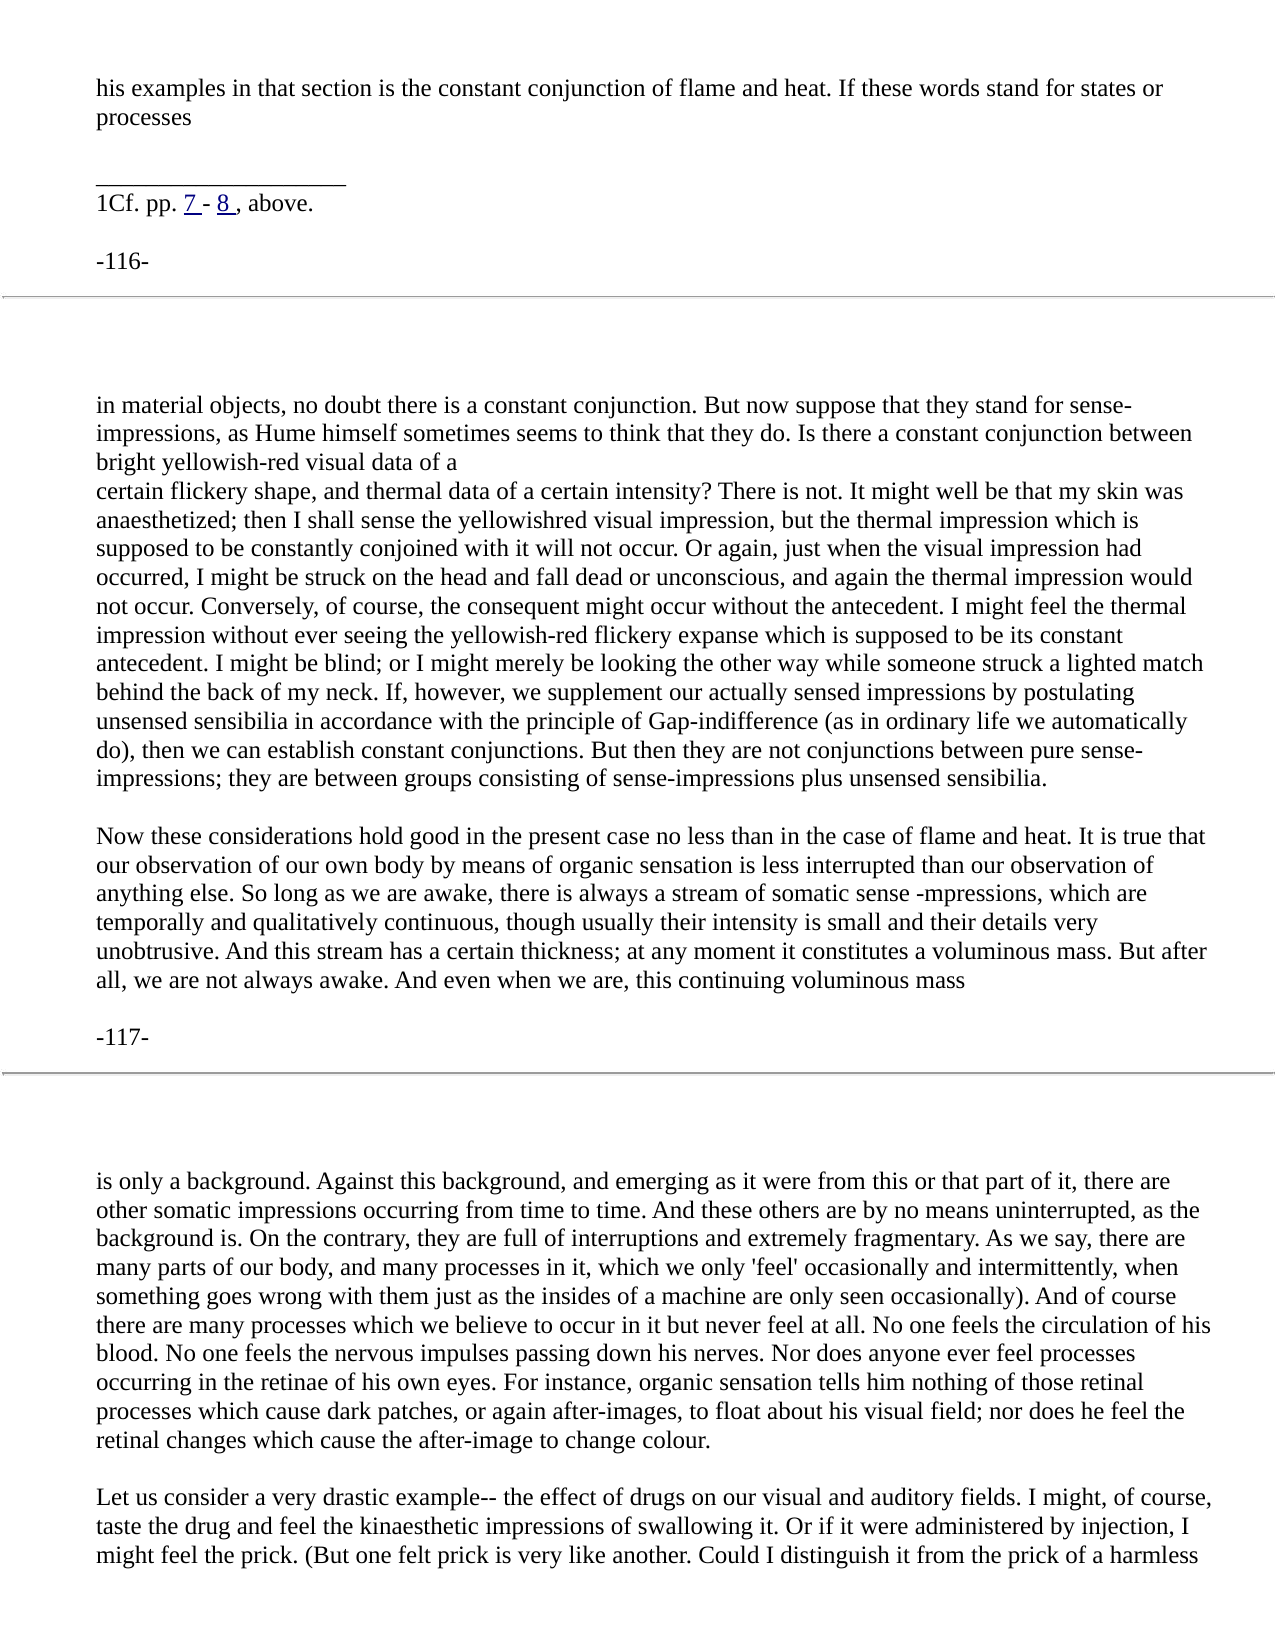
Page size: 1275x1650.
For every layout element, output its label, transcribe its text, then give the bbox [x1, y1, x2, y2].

text his examples in that section is the constant conjunction of flame and heat. If these words stand for states or processes [96, 73, 1212, 131]
text -116- [96, 246, 1212, 275]
picture [0, 292, 1275, 301]
text -117- [96, 1022, 1212, 1051]
text in material objects, no doubt there is a constant conjunction. But now suppose that they stand for sense-impressions, as Hume himself sometimes seems to think that they do. Is there a constant conjunction between bright yellowish-red visual data of a [96, 390, 1212, 476]
text certain flickery shape, and thermal data of a certain intensity? There is not. It might well be that my skin was anaesthetized; then I shall sense the yellowishred visual impression, but the thermal impression which is supposed to be constantly conjoined with it will not occur. Or again, just when the visual impression had occurred, I might be struck on the head and fall dead or unconscious, and again the thermal impression would not occur. Conversely, of course, the consequent might occur without the antecedent. I might feel the thermal impression without ever seeing the yellowish-red flickery expanse which is supposed to be its constant antecedent. I might be blind; or I might merely be looking the other way while someone struck a lighted match behind the back of my neck. If, however, we supplement our actually sensed impressions by postulating unsensed sensibilia in accordance with the principle of Gap-indifference (as in ordinary life we automatically do), then we can establish constant conjunctions. But then they are not conjunctions between pure sense-impressions; they are between groups consisting of sense-impressions plus unsensed sensibilia. [96, 476, 1212, 792]
text ____________________ [96, 160, 1212, 188]
text 1Cf. pp. 7 - 8 , above. [96, 188, 1212, 217]
text Let us consider a very drastic example-- the effect of drugs on our visual and auditory fields. I might, of course, taste the drug and feel the kinaesthetic impressions of swallowing it. Or if it were administered by injection, I might feel the prick. (But one felt prick is very like another. Could I distinguish it from the prick of a harmless [96, 1482, 1212, 1568]
text is only a background. Against this background, and emerging as it were from this or that part of it, there are other somatic impressions occurring from time to time. And these others are by no means uninterrupted, as the background is. On the contrary, they are full of interruptions and extremely fragmentary. As we say, there are many parts of our body, and many processes in it, which we only 'feel' occasionally and intermittently, when something goes wrong with them just as the insides of a machine are only seen occasionally). And of course there are many processes which we believe to occur in it but never feel at all. No one feels the circulation of his blood. No one feels the nervous impulses passing down his nerves. Nor does anyone ever feel processes occurring in the retinae of his own eyes. For instance, organic sensation tells him nothing of those retinal processes which cause dark patches, or again after-images, to float about his visual field; nor does he feel the retinal changes which cause the after-image to change colour. [96, 1166, 1212, 1453]
picture [0, 1069, 1275, 1078]
text Now these considerations hold good in the present case no less than in the case of flame and heat. It is true that our observation of our own body by means of organic sensation is less interrupted than our observation of anything else. So long as we are awake, there is always a stream of somatic sense -mpressions, which are temporally and qualitatively continuous, though usually their intensity is small and their details very unobtrusive. And this stream has a certain thickness; at any moment it constitutes a voluminous mass. But after all, we are not always awake. And even when we are, this continuing voluminous mass [96, 821, 1212, 993]
